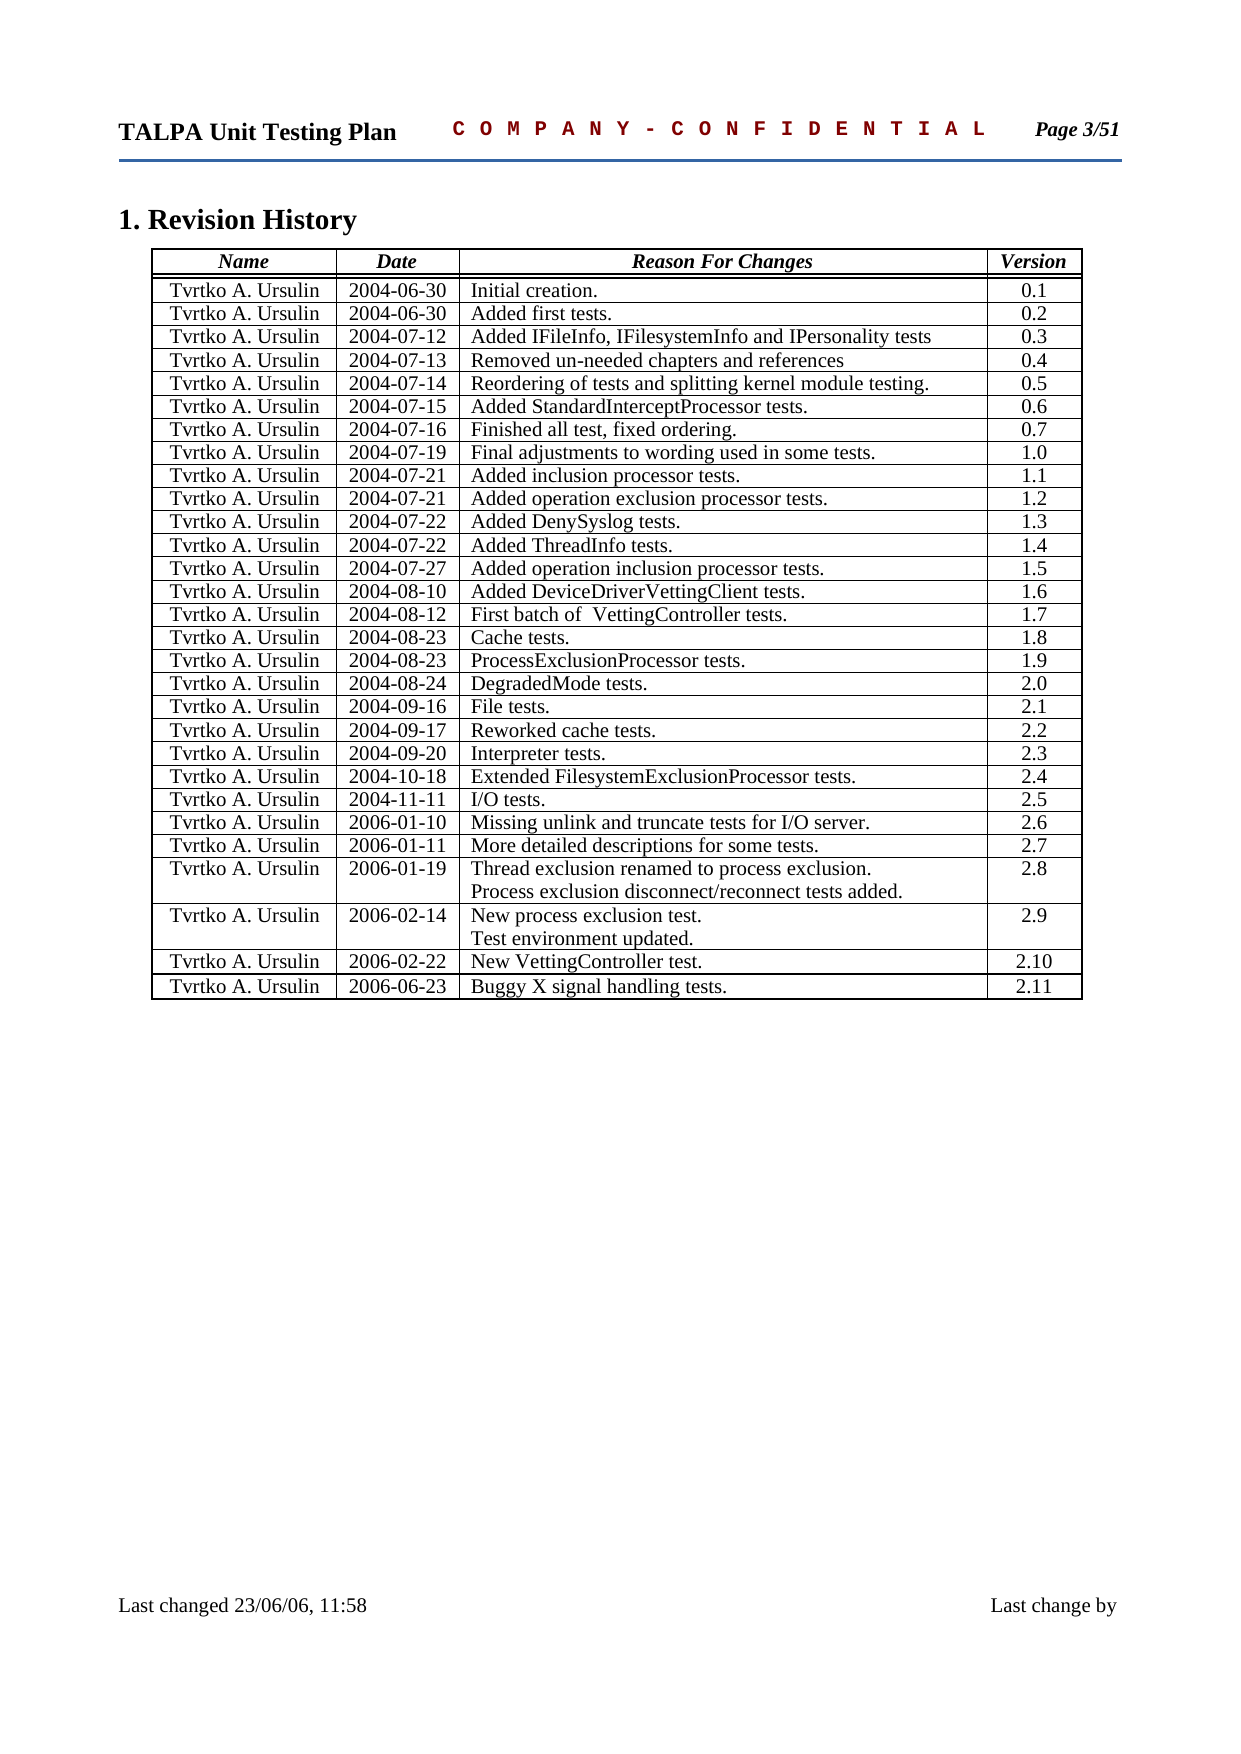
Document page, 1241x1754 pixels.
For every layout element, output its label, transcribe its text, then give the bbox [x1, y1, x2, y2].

table_cell 2004-07-16 [337, 419, 459, 441]
table_cell 2.1 [988, 696, 1081, 718]
table_cell Tvrtko A. Ursulin [153, 858, 336, 903]
table_cell File tests. [460, 696, 987, 718]
table_cell 2.0 [988, 673, 1081, 695]
table_cell Tvrtko A. Ursulin [153, 742, 336, 765]
table_cell 2004-08-23 [337, 650, 459, 672]
table_cell Removed un-needed chapters and references [460, 349, 987, 371]
table_cell 0.7 [988, 419, 1081, 441]
table_cell 1.6 [988, 581, 1081, 603]
table_cell 2004-08-24 [337, 673, 459, 695]
table_cell 2004-08-12 [337, 604, 459, 626]
table_cell 2.8 [988, 858, 1081, 903]
table_cell 2006-01-19 [337, 858, 459, 903]
table_header Reason For Changes [460, 250, 987, 273]
table_cell 1.9 [988, 650, 1081, 672]
table_cell 0.4 [988, 349, 1081, 371]
table_cell 2004-08-10 [337, 581, 459, 603]
table_cell Tvrtko A. Ursulin [153, 975, 336, 998]
table_cell 2006-02-22 [337, 950, 459, 973]
table_cell 2004-07-19 [337, 442, 459, 464]
table_cell Tvrtko A. Ursulin [153, 696, 336, 718]
table_cell Tvrtko A. Ursulin [153, 812, 336, 834]
table_cell Tvrtko A. Ursulin [153, 349, 336, 371]
table_cell 2004-07-15 [337, 396, 459, 418]
table_cell 1.4 [988, 534, 1081, 556]
table_cell 2004-09-16 [337, 696, 459, 718]
table_cell Added DenySyslog tests. [460, 511, 987, 533]
table_header Name [153, 250, 336, 273]
table_cell 2.5 [988, 789, 1081, 811]
table_cell Tvrtko A. Ursulin [153, 789, 336, 811]
table_cell 2.3 [988, 742, 1081, 765]
table_cell 2.6 [988, 812, 1081, 834]
table_cell 0.2 [988, 303, 1081, 325]
table_cell Tvrtko A. Ursulin [153, 766, 336, 788]
table_header Version [988, 250, 1081, 273]
table_cell ProcessExclusionProcessor tests. [460, 650, 987, 672]
table_cell Interpreter tests. [460, 742, 987, 765]
table_cell Tvrtko A. Ursulin [153, 534, 336, 556]
table_cell Tvrtko A. Ursulin [153, 372, 336, 395]
table_cell Reworked cache tests. [460, 719, 987, 741]
table_cell DegradedMode tests. [460, 673, 987, 695]
table_cell Added operation inclusion processor tests. [460, 557, 987, 580]
table_cell New process exclusion test. Test environment updated. [460, 904, 987, 949]
table_cell 2006-01-11 [337, 835, 459, 857]
table_cell 2004-07-21 [337, 465, 459, 487]
table_cell Added StandardInterceptProcessor tests. [460, 396, 987, 418]
table_cell 2004-07-22 [337, 511, 459, 533]
table_cell 1.0 [988, 442, 1081, 464]
table_cell 2004-07-13 [337, 349, 459, 371]
table_cell 1.5 [988, 557, 1081, 580]
table_cell Added inclusion processor tests. [460, 465, 987, 487]
table_cell 2006-01-10 [337, 812, 459, 834]
table_header Date [337, 250, 459, 273]
table_cell Tvrtko A. Ursulin [153, 650, 336, 672]
table_cell Tvrtko A. Ursulin [153, 326, 336, 348]
table_cell 2.2 [988, 719, 1081, 741]
table_cell 2004-07-27 [337, 557, 459, 580]
table_cell Tvrtko A. Ursulin [153, 465, 336, 487]
table_cell Tvrtko A. Ursulin [153, 835, 336, 857]
table_cell 2004-06-30 [337, 303, 459, 325]
table_cell 2004-07-22 [337, 534, 459, 556]
table_cell I/O tests. [460, 789, 987, 811]
table_cell New VettingController test. [460, 950, 987, 973]
table_cell 1.7 [988, 604, 1081, 626]
table_cell Missing unlink and truncate tests for I/O server. [460, 812, 987, 834]
table_cell Tvrtko A. Ursulin [153, 719, 336, 741]
subtitle Revision History [118, 203, 1122, 235]
table_cell Added operation exclusion processor tests. [460, 488, 987, 510]
table_cell 2.4 [988, 766, 1081, 788]
table_cell Extended FilesystemExclusionProcessor tests. [460, 766, 987, 788]
table_cell Tvrtko A. Ursulin [153, 557, 336, 580]
table_cell Tvrtko A. Ursulin [153, 581, 336, 603]
table_cell 2.11 [988, 975, 1081, 998]
table_cell 1.8 [988, 627, 1081, 649]
table_cell Tvrtko A. Ursulin [153, 303, 336, 325]
table_cell 2006-02-14 [337, 904, 459, 949]
table_cell 2004-06-30 [337, 279, 459, 302]
table_cell Tvrtko A. Ursulin [153, 604, 336, 626]
table_cell More detailed descriptions for some tests. [460, 835, 987, 857]
table_cell Thread exclusion renamed to process exclusion. Process exclusion disconnect/reconnect tests added. [460, 858, 987, 903]
table_cell 2004-09-17 [337, 719, 459, 741]
table_cell Added IFileInfo, IFilesystemInfo and IPersonality tests [460, 326, 987, 348]
table_cell Tvrtko A. Ursulin [153, 279, 336, 302]
table_cell 0.6 [988, 396, 1081, 418]
table_cell Initial creation. [460, 279, 987, 302]
table_cell Tvrtko A. Ursulin [153, 950, 336, 973]
table_cell 2004-07-14 [337, 372, 459, 395]
table_cell Cache tests. [460, 627, 987, 649]
table_cell 2.9 [988, 904, 1081, 949]
table_cell Tvrtko A. Ursulin [153, 419, 336, 441]
table_cell Reordering of tests and splitting kernel module testing. [460, 372, 987, 395]
table_cell Buggy X signal handling tests. [460, 975, 987, 998]
table_cell 2004-08-23 [337, 627, 459, 649]
table_cell 0.3 [988, 326, 1081, 348]
table_cell Added ThreadInfo tests. [460, 534, 987, 556]
table_cell Tvrtko A. Ursulin [153, 442, 336, 464]
table_cell Tvrtko A. Ursulin [153, 673, 336, 695]
table_cell 2.10 [988, 950, 1081, 973]
table_cell Added DeviceDriverVettingClient tests. [460, 581, 987, 603]
table_cell 2004-09-20 [337, 742, 459, 765]
table_cell Tvrtko A. Ursulin [153, 511, 336, 533]
table_cell 1.1 [988, 465, 1081, 487]
table_cell Tvrtko A. Ursulin [153, 396, 336, 418]
table_cell 2004-07-21 [337, 488, 459, 510]
table_cell Tvrtko A. Ursulin [153, 627, 336, 649]
table_cell 2.7 [988, 835, 1081, 857]
table_cell 2004-10-18 [337, 766, 459, 788]
table_cell 0.1 [988, 279, 1081, 302]
table_cell 1.2 [988, 488, 1081, 510]
table_cell 1.3 [988, 511, 1081, 533]
table_cell Final adjustments to wording used in some tests. [460, 442, 987, 464]
table_cell 2004-07-12 [337, 326, 459, 348]
table_cell 2004-11-11 [337, 789, 459, 811]
table_cell Finished all test, fixed ordering. [460, 419, 987, 441]
table_cell 2006-06-23 [337, 975, 459, 998]
table_cell Tvrtko A. Ursulin [153, 904, 336, 949]
table_cell First batch of VettingController tests. [460, 604, 987, 626]
table_cell Added first tests. [460, 303, 987, 325]
table_cell 0.5 [988, 372, 1081, 395]
table_cell Tvrtko A. Ursulin [153, 488, 336, 510]
